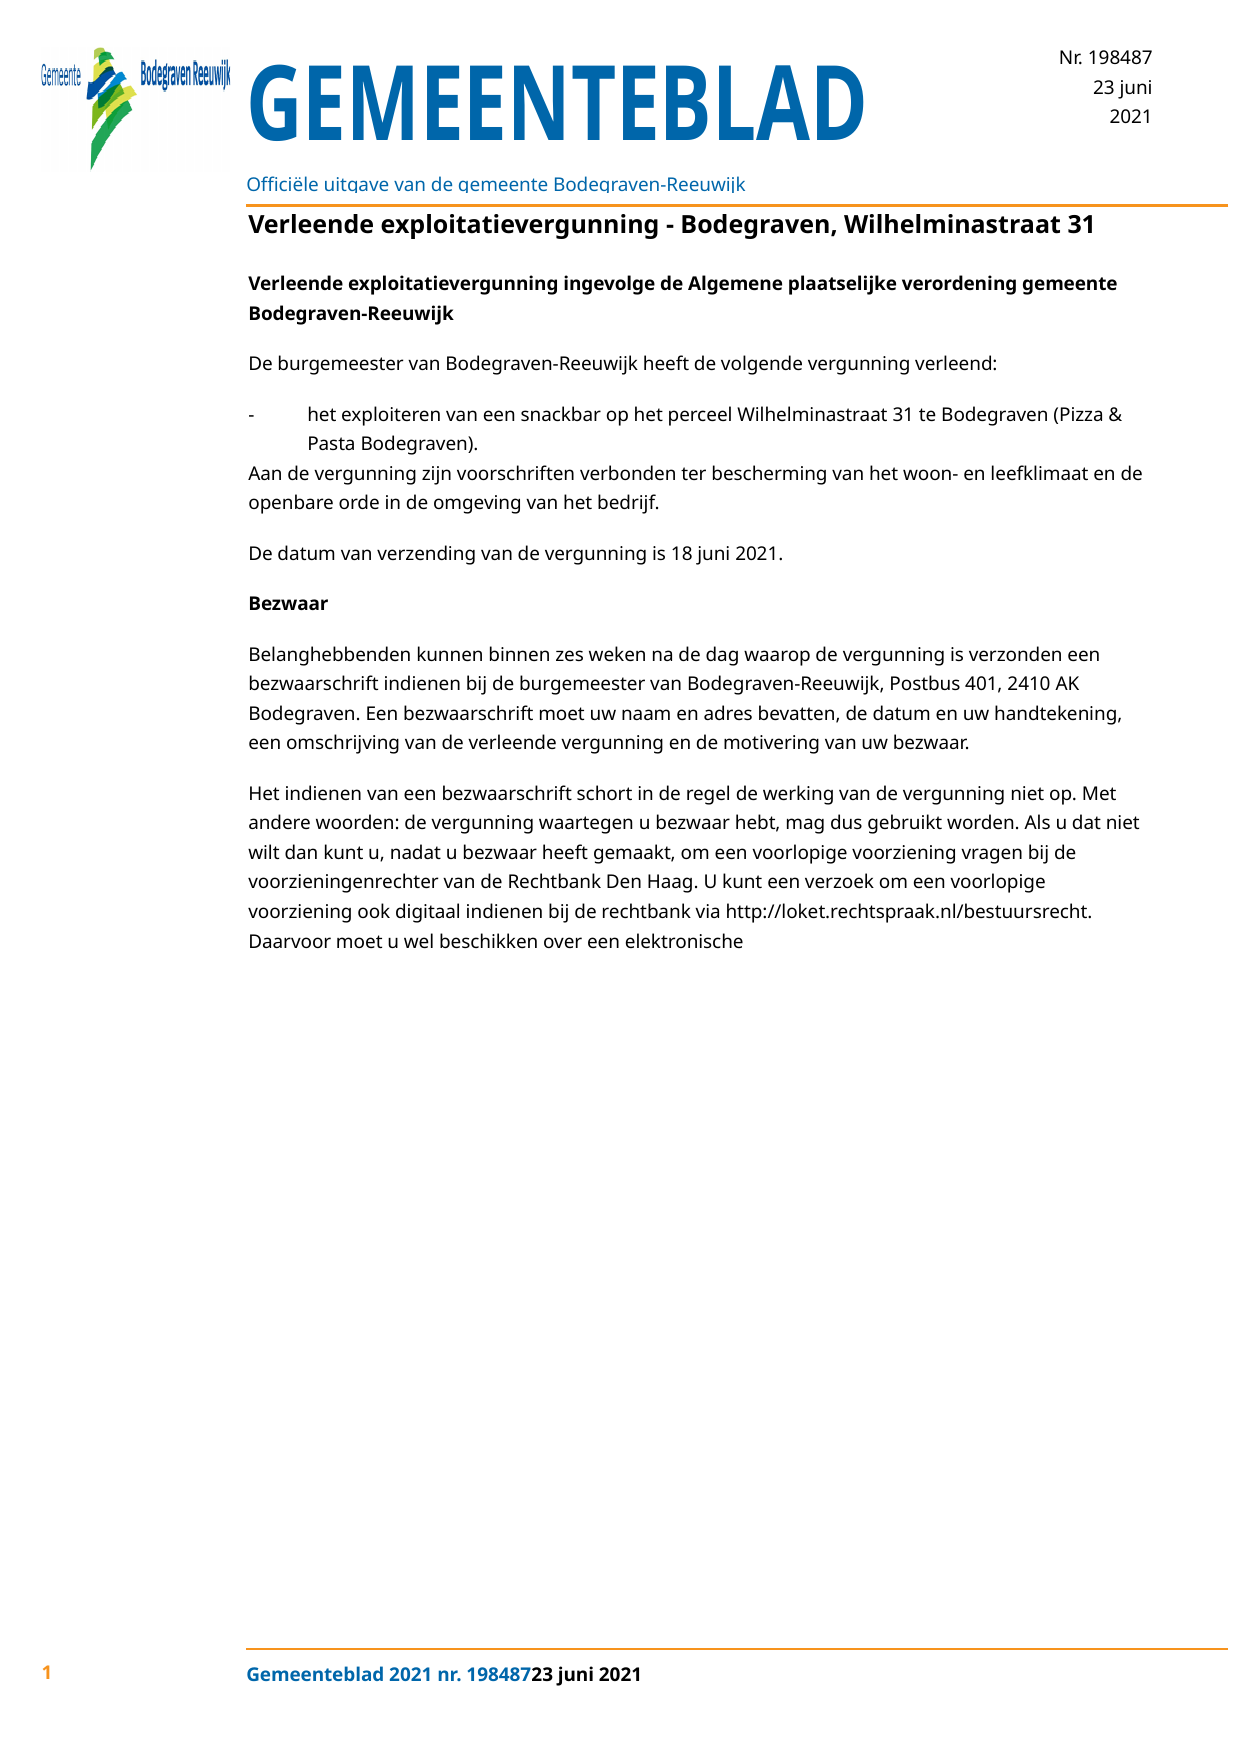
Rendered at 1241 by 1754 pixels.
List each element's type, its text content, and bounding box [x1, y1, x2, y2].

picture [41, 47, 231, 172]
text Verleende exploitatievergunning ingevolge de Algemene plaatselijke verordening gemeente Bodegraven-Reeuwijk [248, 270, 1152, 326]
text De burgemeester van Bodegraven-Reeuwijk heeft de volgende vergunning verleend: [248, 350, 1152, 376]
text Aan de vergunning zijn voorschriften verbonden ter bescherming van het woon- en leefklimaat en de openbare orde in de omgeving van het bedrijf. [248, 460, 1152, 515]
text Belanghebbenden kunnen binnen zes weken na de dag waarop de vergunning is verzonden een bezwaarschrift indienen bij de burgemeester van Bodegraven-Reeuwijk, Postbus 401, 2410 AK Bodegraven. Een bezwaarschrift moet uw naam en adres bevatten, de datum en uw handtekening, een omschrijving van de verleende vergunning en de motivering van uw bezwaar. [248, 641, 1152, 755]
text Bezwaar [248, 590, 1152, 616]
text Het indienen van een bezwaarschrift schort in de regel de werking van de vergunning niet op. Met andere woorden: de vergunning waartegen u bezwaar hebt, mag dus gebruikt worden. Als u dat niet wilt dan kunt u, nadat u bezwaar heeft gemaakt, om een voorlopige voorziening vragen bij de voorzieningenrechter van de Rechtbank Den Haag. U kunt een verzoek om een voorlopige voorziening ook digitaal indienen bij de rechtbank via http://loket.rechtspraak.nl/bestuursrecht. Daarvoor moet u wel beschikken over een elektronische [248, 780, 1152, 953]
text Verleende exploitatievergunning - Bodegraven, Wilhelminastraat 31 [248, 207, 1152, 241]
text De datum van verzending van de vergunning is 18 juni 2021. [248, 540, 1152, 566]
list het exploiteren van een snackbar op het perceel Wilhelminastraat 31 te Bodegraven (Pizza & Pasta Bodegraven). [248, 401, 1152, 456]
